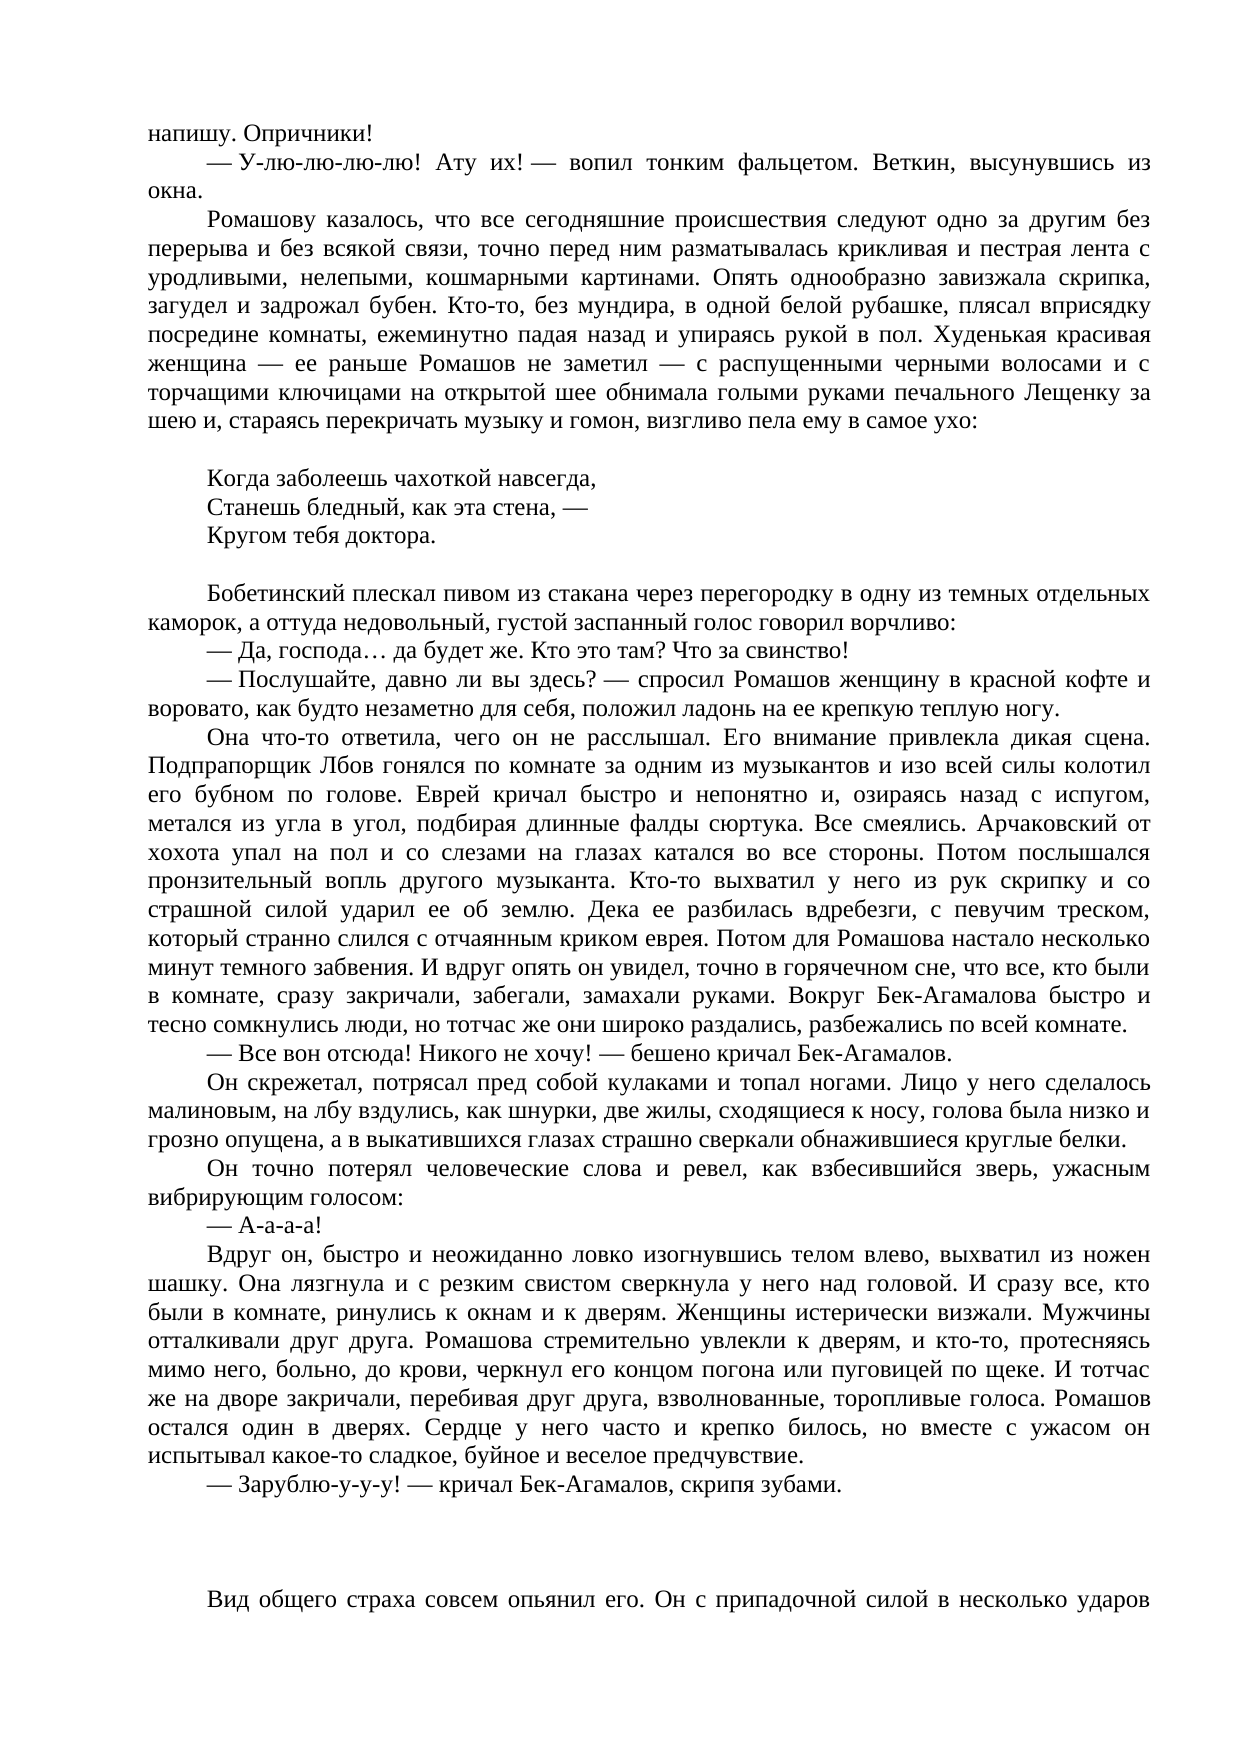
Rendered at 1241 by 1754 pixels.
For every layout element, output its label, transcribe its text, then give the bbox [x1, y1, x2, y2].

text — Все вон отсюда! Никого не хочу! — бешено кричал Бек-Агамалов. [148, 1038, 1152, 1067]
text Кругом тебя доктора. [148, 521, 1152, 549]
text Он точно потерял человеческие слова и ревел, как взбесившийся зверь, ужасным вибрирующим голосом: [148, 1153, 1152, 1211]
text — Послушайте, давно ли вы здесь? — спросил Ромашов женщину в красной кофте и воровато, как будто незаметно для себя, положил ладонь на ее крепкую теплую ногу. [148, 664, 1152, 722]
text Когда заболеешь чахоткой навсегда, [148, 463, 1152, 492]
text Она что-то ответила, чего он не расслышал. Его внимание привлекла дикая сцена. Подпрапорщик Лбов гонялся по комнате за одним из музыкантов и изо всей силы колотил его бубном по голове. Еврей кричал быстро и непонятно и, озираясь назад с испугом, метался из угла в угол, подбирая длинные фалды сюртука. Все смеялись. Арчаковский от хохота упал на пол и со слезами на глазах катался во все стороны. Потом послышался пронзительный вопль другого музыканта. Кто-то выхватил у него из рук скрипку и со страшной силой ударил ее об землю. Дека ее разбилась вдребезги, с певучим треском, который странно слился с отчаянным криком еврея. Потом для Ромашова настало несколько минут темного забвения. И вдруг опять он увидел, точно в горячечном сне, что все, кто были в комнате, сразу закричали, забегали, замахали руками. Вокруг Бек-Агамалова быстро и тесно сомкнулись люди, но тотчас же они широко раздались, разбежались по всей комнате. [148, 722, 1152, 1038]
text Вдруг он, быстро и неожиданно ловко изогнувшись телом влево, выхватил из ножен шашку. Она лязгнула и с резким свистом сверкнула у него над головой. И сразу все, кто были в комнате, ринулись к окнам и к дверям. Женщины истерически визжали. Мужчины отталкивали друг друга. Ромашова стремительно увлекли к дверям, и кто-то, протесняясь мимо него, больно, до крови, черкнул его концом погона или пуговицей по щеке. И тотчас же на дворе закричали, перебивая друг друга, взволнованные, торопливые голоса. Ромашов остался один в дверях. Сердце у него часто и крепко билось, но вместе с ужасом он испытывал какое-то сладкое, буйное и веселое предчувствие. [148, 1239, 1152, 1469]
text напишу. Опричники! [148, 118, 1152, 147]
text — Да, господа… да будет же. Кто это там? Что за свинство! [148, 636, 1152, 664]
text Он скрежетал, потрясал пред собой кулаками и топал ногами. Лицо у него сделалось малиновым, на лбу вздулись, как шнурки, две жилы, сходящиеся к носу, голова была низко и грозно опущена, а в выкатившихся глазах страшно сверкали обнажившиеся круглые белки. [148, 1067, 1152, 1153]
text — Зарублю-у-у-у! — кричал Бек-Агамалов, скрипя зубами. [148, 1469, 1152, 1498]
text Вид общего страха совсем опьянил его. Он с припадочной силой в несколько ударов [148, 1584, 1152, 1613]
text — У-лю-лю-лю-лю! Ату их! — вопил тонким фальцетом. Веткин, высунувшись из окна. [148, 147, 1152, 204]
text Станешь бледный, как эта стена, — [148, 492, 1152, 521]
text Ромашову казалось, что все сегодняшние происшествия следуют одно за другим без перерыва и без всякой связи, точно перед ним разматывалась крикливая и пестрая лента с уродливыми, нелепыми, кошмарными картинами. Опять однообразно завизжала скрипка, загудел и задрожал бубен. Кто-то, без мундира, в одной белой рубашке, плясал вприсядку посредине комнаты, ежеминутно падая назад и упираясь рукой в пол. Худенькая красивая женщина — ее раньше Ромашов не заметил — с распущенными черными волосами и с торчащими ключицами на открытой шее обнимала голыми руками печального Лещенку за шею и, стараясь перекричать музыку и гомон, визгливо пела ему в самое ухо: [148, 204, 1152, 434]
text — А-а-а-а! [148, 1211, 1152, 1239]
text Бобетинский плескал пивом из стакана через перегородку в одну из темных отдельных каморок, а оттуда недовольный, густой заспанный голос говорил ворчливо: [148, 578, 1152, 636]
